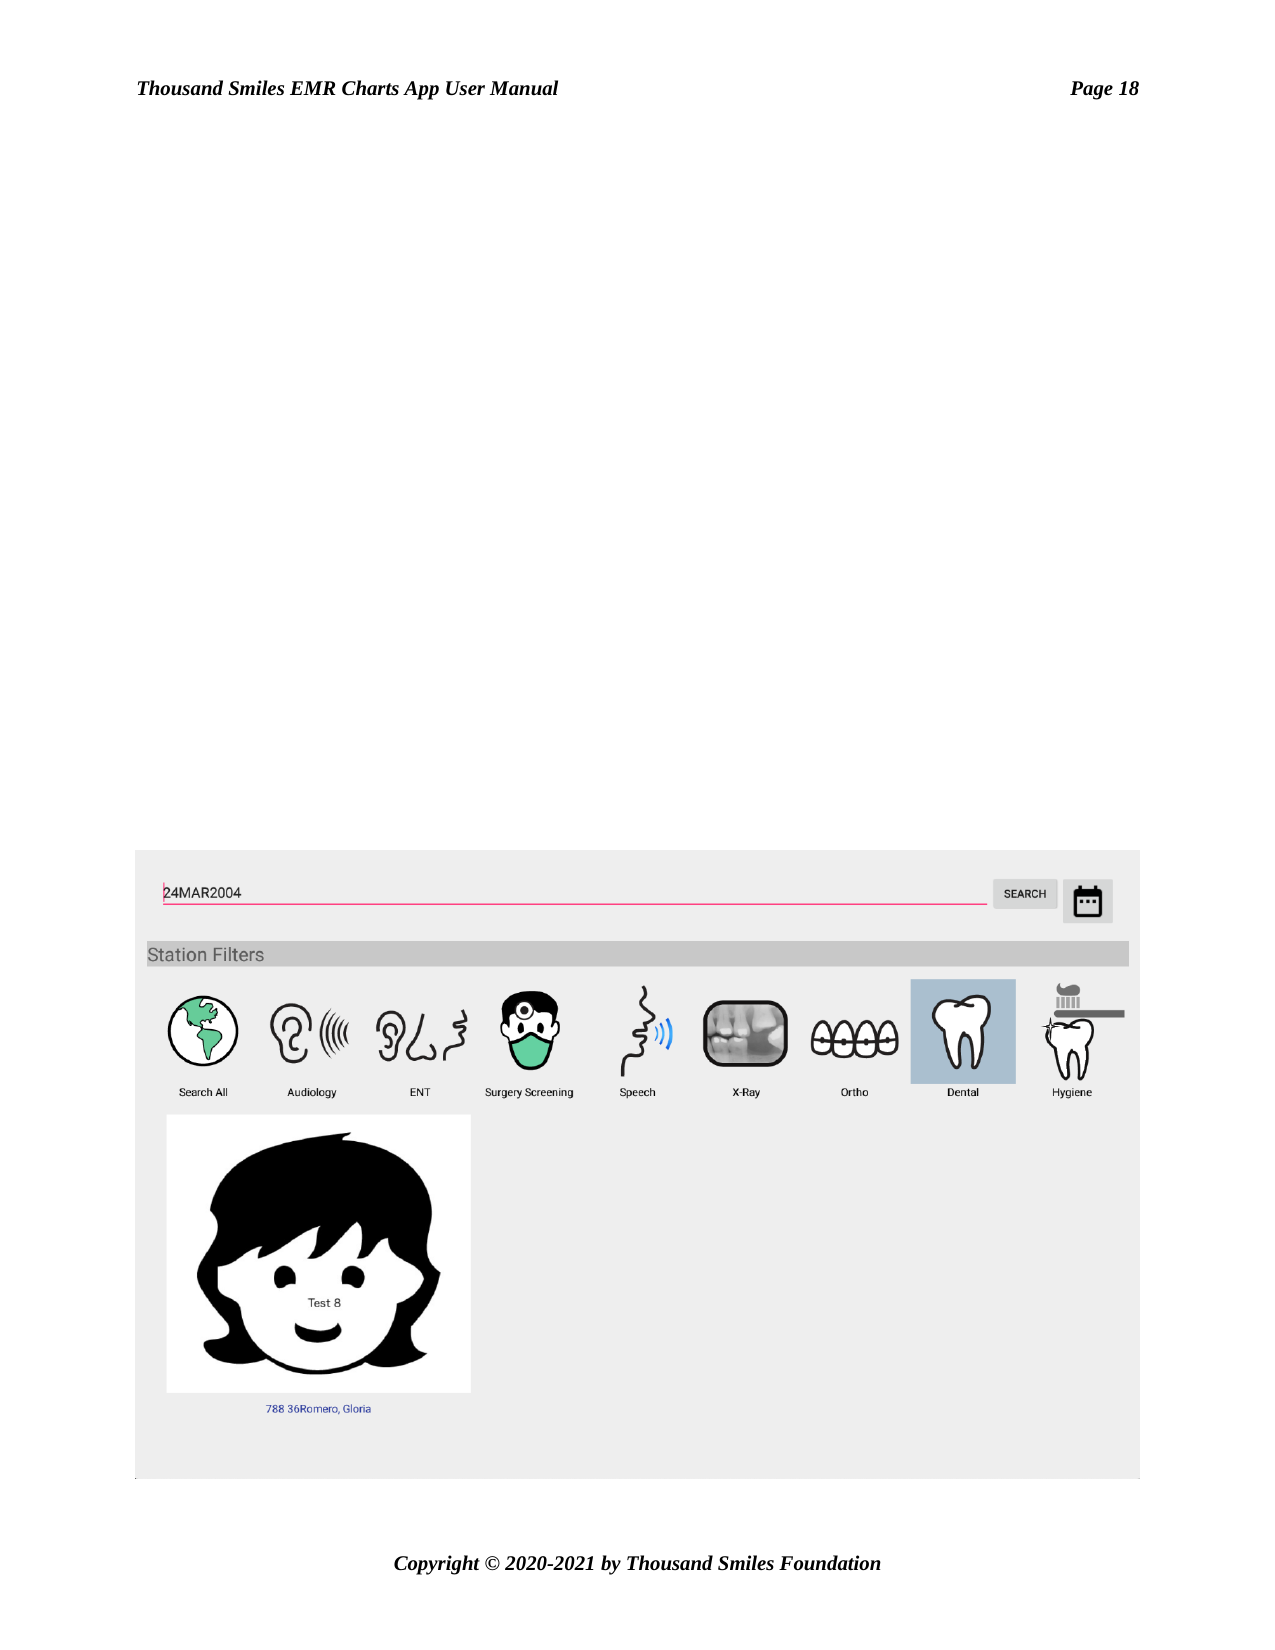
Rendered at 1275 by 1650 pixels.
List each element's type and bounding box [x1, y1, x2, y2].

picture [135, 850, 1140, 1479]
